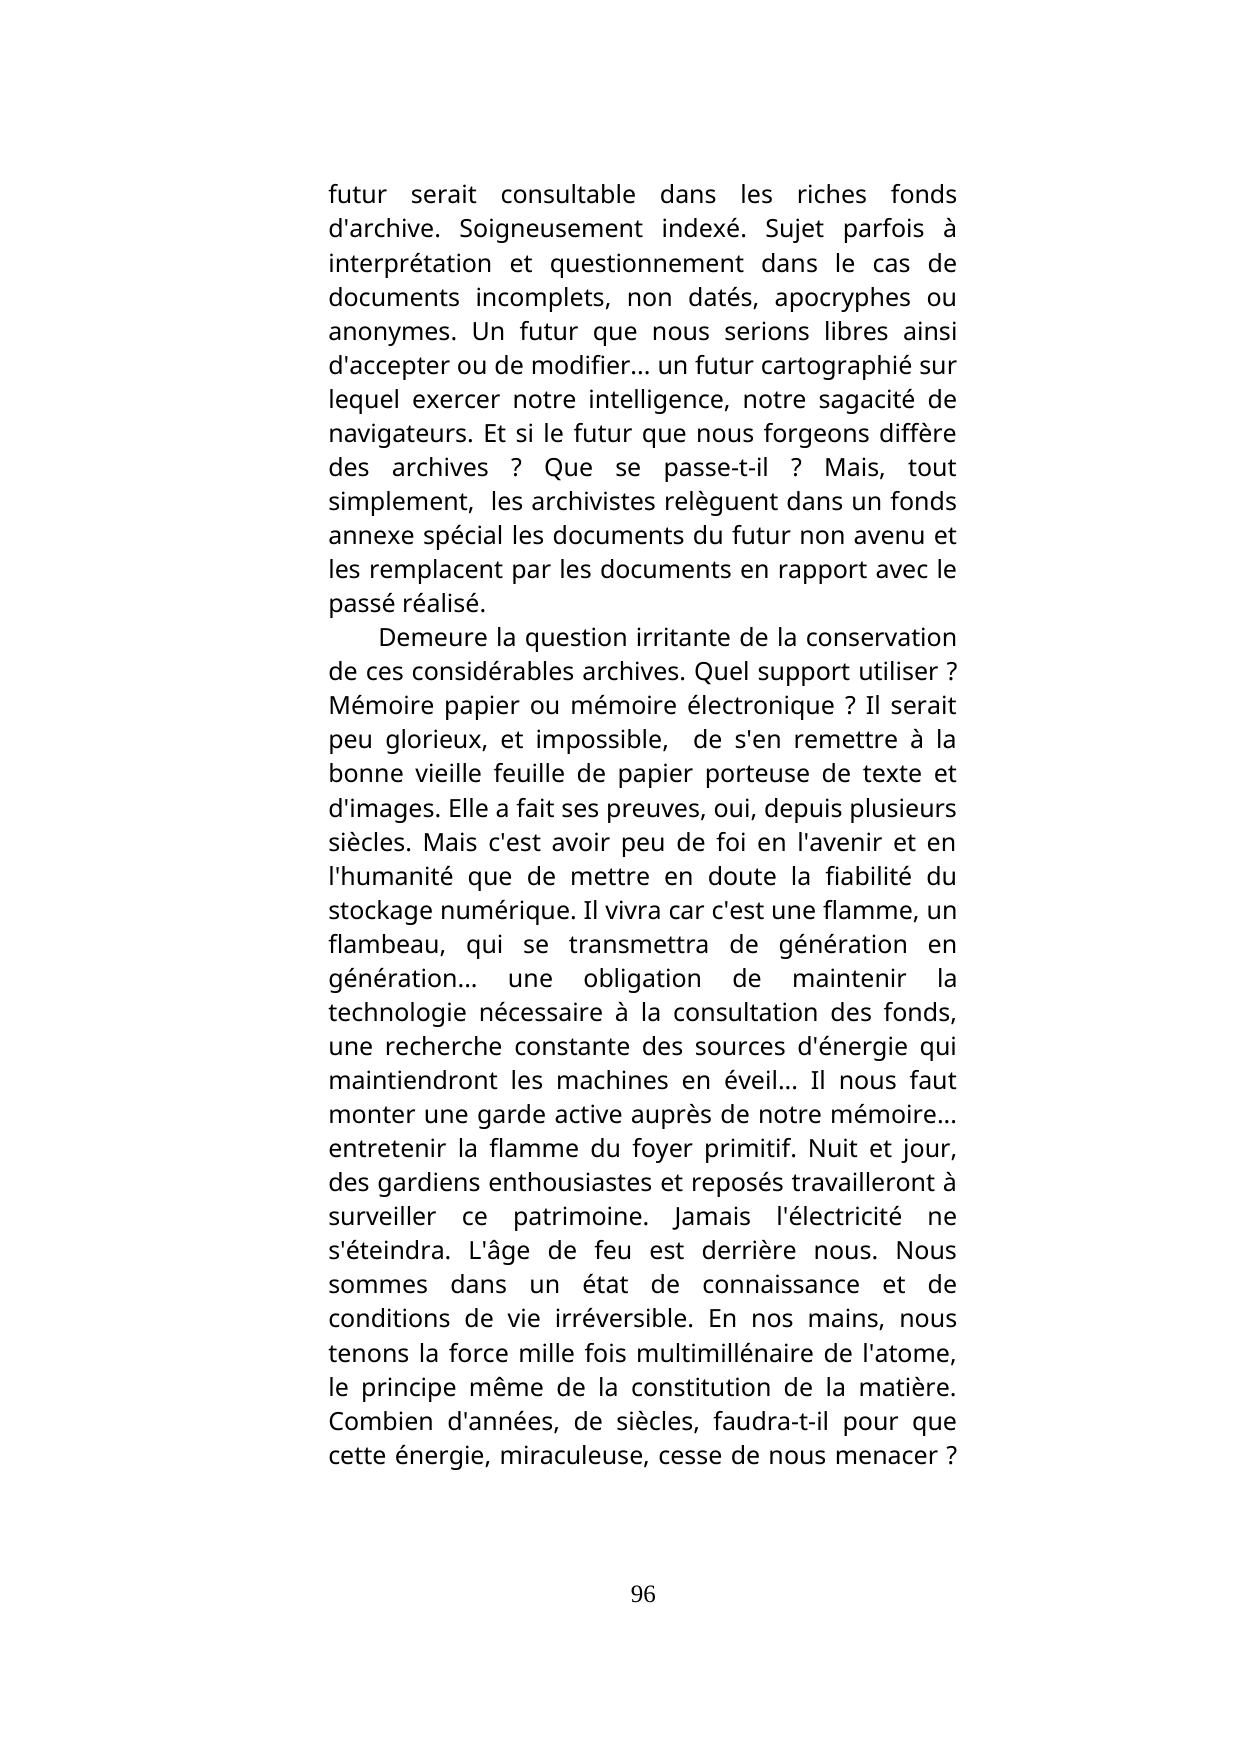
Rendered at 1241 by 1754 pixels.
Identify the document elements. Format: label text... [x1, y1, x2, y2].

text futur serait consultable dans les riches fonds d'archive. Soigneusement indexé. Sujet parfois à interprétation et questionnement dans le cas de documents incomplets, non datés, apocryphes ou anonymes. Un futur que nous serions libres ainsi d'accepter ou de modifier... un futur cartographié sur lequel exercer notre intelligence, notre sagacité de navigateurs. Et si le futur que nous forgeons diffère des archives ? Que se passe-t-il ? Mais, tout simplement, les archivistes relèguent dans un fonds annexe spécial les documents du futur non avenu et les remplacent par les documents en rapport avec le passé réalisé. [328, 177, 958, 620]
text Demeure la question irritante de la conservation de ces considérables archives. Quel support utiliser ? Mémoire papier ou mémoire électronique ? Il serait peu glorieux, et impossible, de s'en remettre à la bonne vieille feuille de papier porteuse de texte et d'images. Elle a fait ses preuves, oui, depuis plusieurs siècles. Mais c'est avoir peu de foi en l'avenir et en l'humanité que de mettre en doute la fiabilité du stockage numérique. Il vivra car c'est une flamme, un flambeau, qui se transmettra de génération en génération... une obligation de maintenir la technologie nécessaire à la consultation des fonds, une recherche constante des sources d'énergie qui maintiendront les machines en éveil... Il nous faut monter une garde active auprès de notre mémoire... entretenir la flamme du foyer primitif. Nuit et jour, des gardiens enthousiastes et reposés travailleront à surveiller ce patrimoine. Jamais l'électricité ne s'éteindra. L'âge de feu est derrière nous. Nous sommes dans un état de connaissance et de conditions de vie irréversible. En nos mains, nous tenons la force mille fois multimillénaire de l'atome, le principe même de la constitution de la matière. Combien d'années, de siècles, faudra-t-il pour que cette énergie, miraculeuse, cesse de nous menacer ? [328, 620, 958, 1471]
